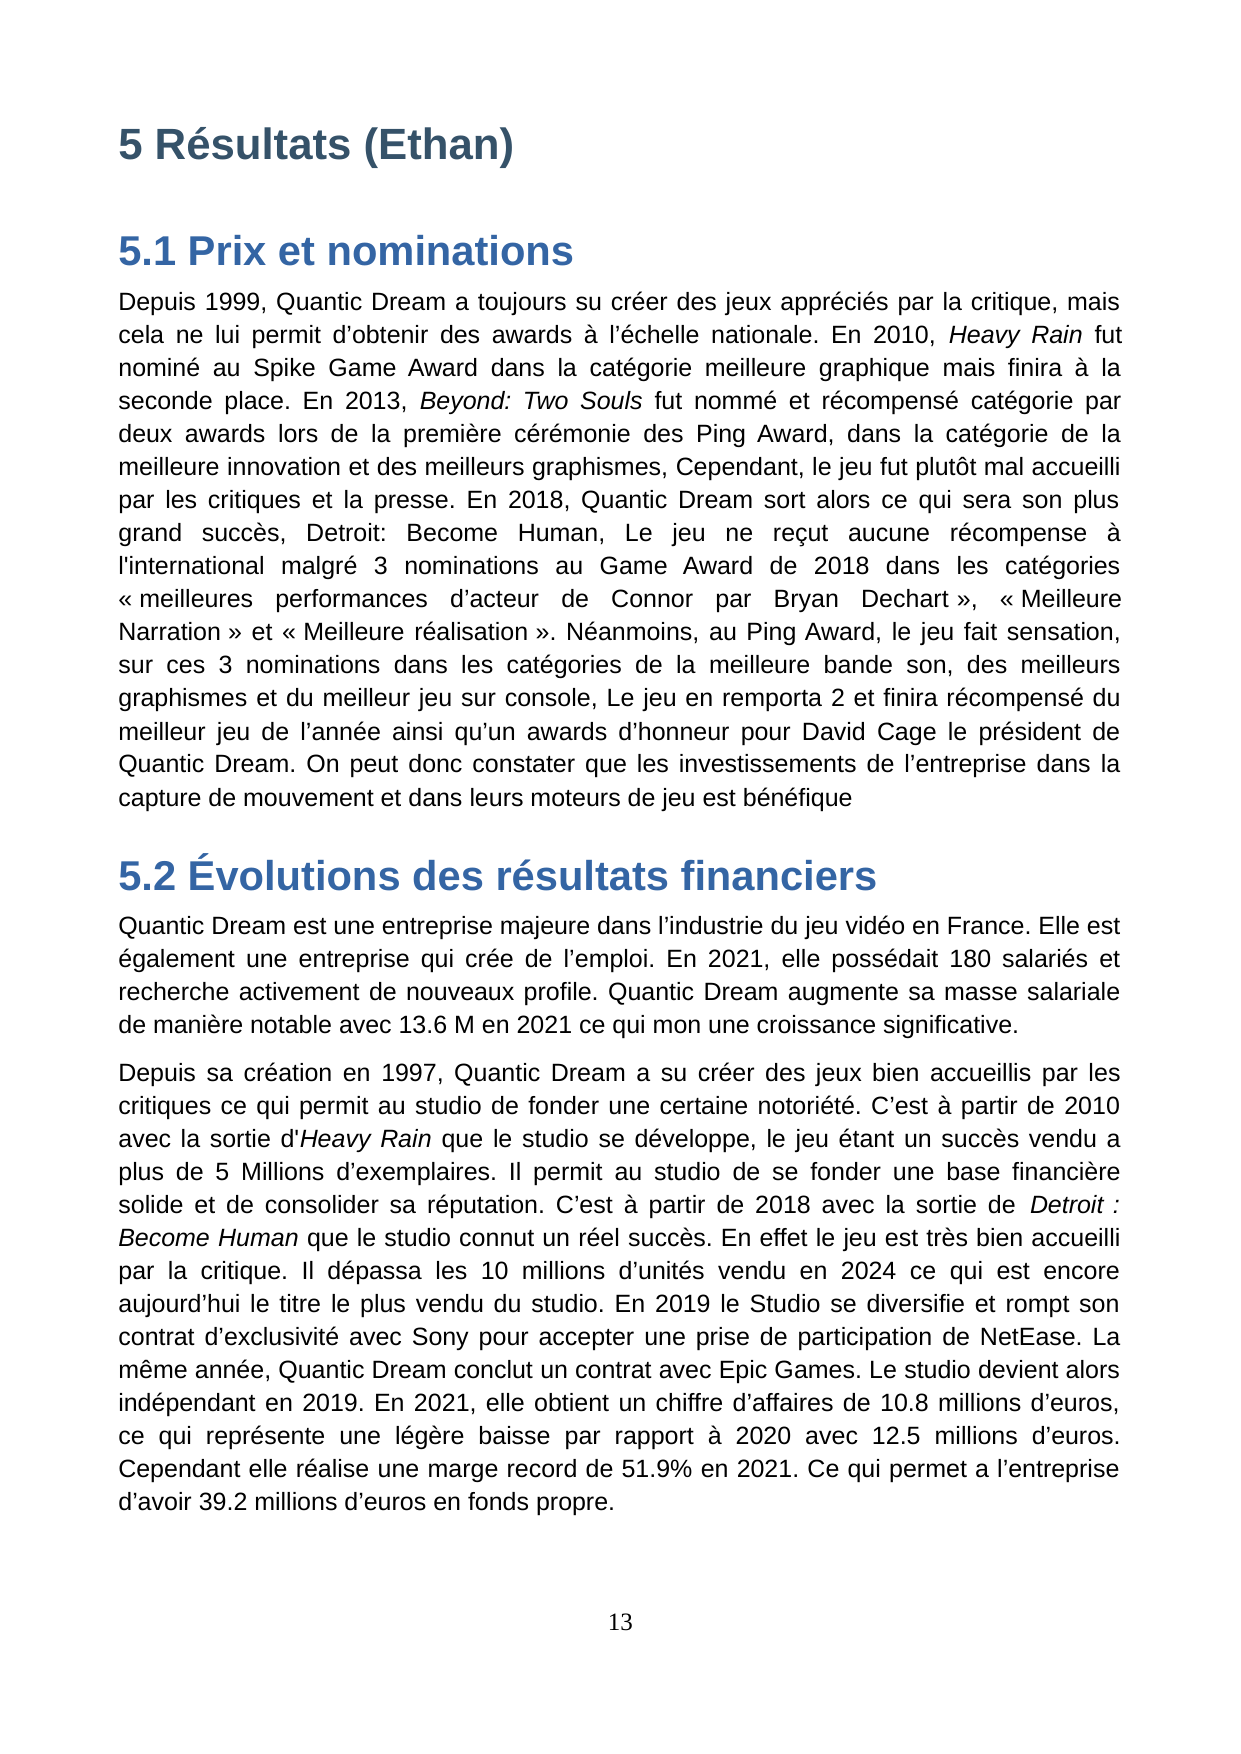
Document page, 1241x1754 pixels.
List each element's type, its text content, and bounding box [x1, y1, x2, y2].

subtitle 5.2 Évolutions des résultats financiers [118, 851, 1122, 899]
subtitle 5 Résultats (Ethan) [118, 118, 1122, 168]
text Depuis sa création en 1997, Quantic Dream a su créer des jeux bien accueillis par les critiques ce qui permit au studio de fonder une certaine notoriété. C’est à partir de 2010 avec la sortie d'Heavy Rain que le studio se développe, le jeu étant un succès vendu a plus de 5 Millions d’exemplaires. Il permit au studio de se fonder une base financière solide et de consolider sa réputation. C’est à partir de 2018 avec la sortie de Detroit : Become Human que le studio connut un réel succès. En effet le jeu est très bien accueilli par la critique. Il dépassa les 10 millions d’unités vendu en 2024 ce qui est encore aujourd’hui le titre le plus vendu du studio. En 2019 le Studio se diversifie et rompt son contrat d’exclusivité avec Sony pour accepter une prise de participation de NetEase. La même année, Quantic Dream conclut un contrat avec Epic Games. Le studio devient alors indépendant en 2019. En 2021, elle obtient un chiffre d’affaires de 10.8 millions d’euros, ce qui représente une légère baisse par rapport à 2020 avec 12.5 millions d’euros. Cependant elle réalise une marge record de 51.9% en 2021. Ce qui permet a l’entreprise d’avoir 39.2 millions d’euros en fonds propre. [118, 1058, 1122, 1516]
text Depuis 1999, Quantic Dream a toujours su créer des jeux appréciés par la critique, mais cela ne lui permit d’obtenir des awards à l’échelle nationale. En 2010, Heavy Rain fut nominé au Spike Game Award dans la catégorie meilleure graphique mais finira à la seconde place. En 2013, Beyond: Two Souls fut nommé et récompensé catégorie par deux awards lors de la première cérémonie des Ping Award, dans la catégorie de la meilleure innovation et des meilleurs graphismes, Cependant, le jeu fut plutôt mal accueilli par les critiques et la presse. En 2018, Quantic Dream sort alors ce qui sera son plus grand succès, Detroit: Become Human, Le jeu ne reçut aucune récompense à l'international malgré 3 nominations au Game Award de 2018 dans les catégories « meilleures performances d’acteur de Connor par Bryan Dechart », « Meilleure Narration » et « Meilleure réalisation ». Néanmoins, au Ping Award, le jeu fait sensation, sur ces 3 nominations dans les catégories de la meilleure bande son, des meilleurs graphismes et du meilleur jeu sur console, Le jeu en remporta 2 et finira récompensé du meilleur jeu de l’année ainsi qu’un awards d’honneur pour David Cage le président de Quantic Dream. On peut donc constater que les investissements de l’entreprise dans la capture de mouvement et dans leurs moteurs de jeu est bénéfique [118, 287, 1122, 811]
text Quantic Dream est une entreprise majeure dans l’industrie du jeu vidéo en France. Elle est également une entreprise qui crée de l’emploi. En 2021, elle possédait 180 salariés et recherche activement de nouveaux profile. Quantic Dream augmente sa masse salariale de manière notable avec 13.6 M en 2021 ce qui mon une croissance significative. [118, 911, 1122, 1039]
subtitle 5.1 Prix et nominations [118, 227, 1122, 275]
